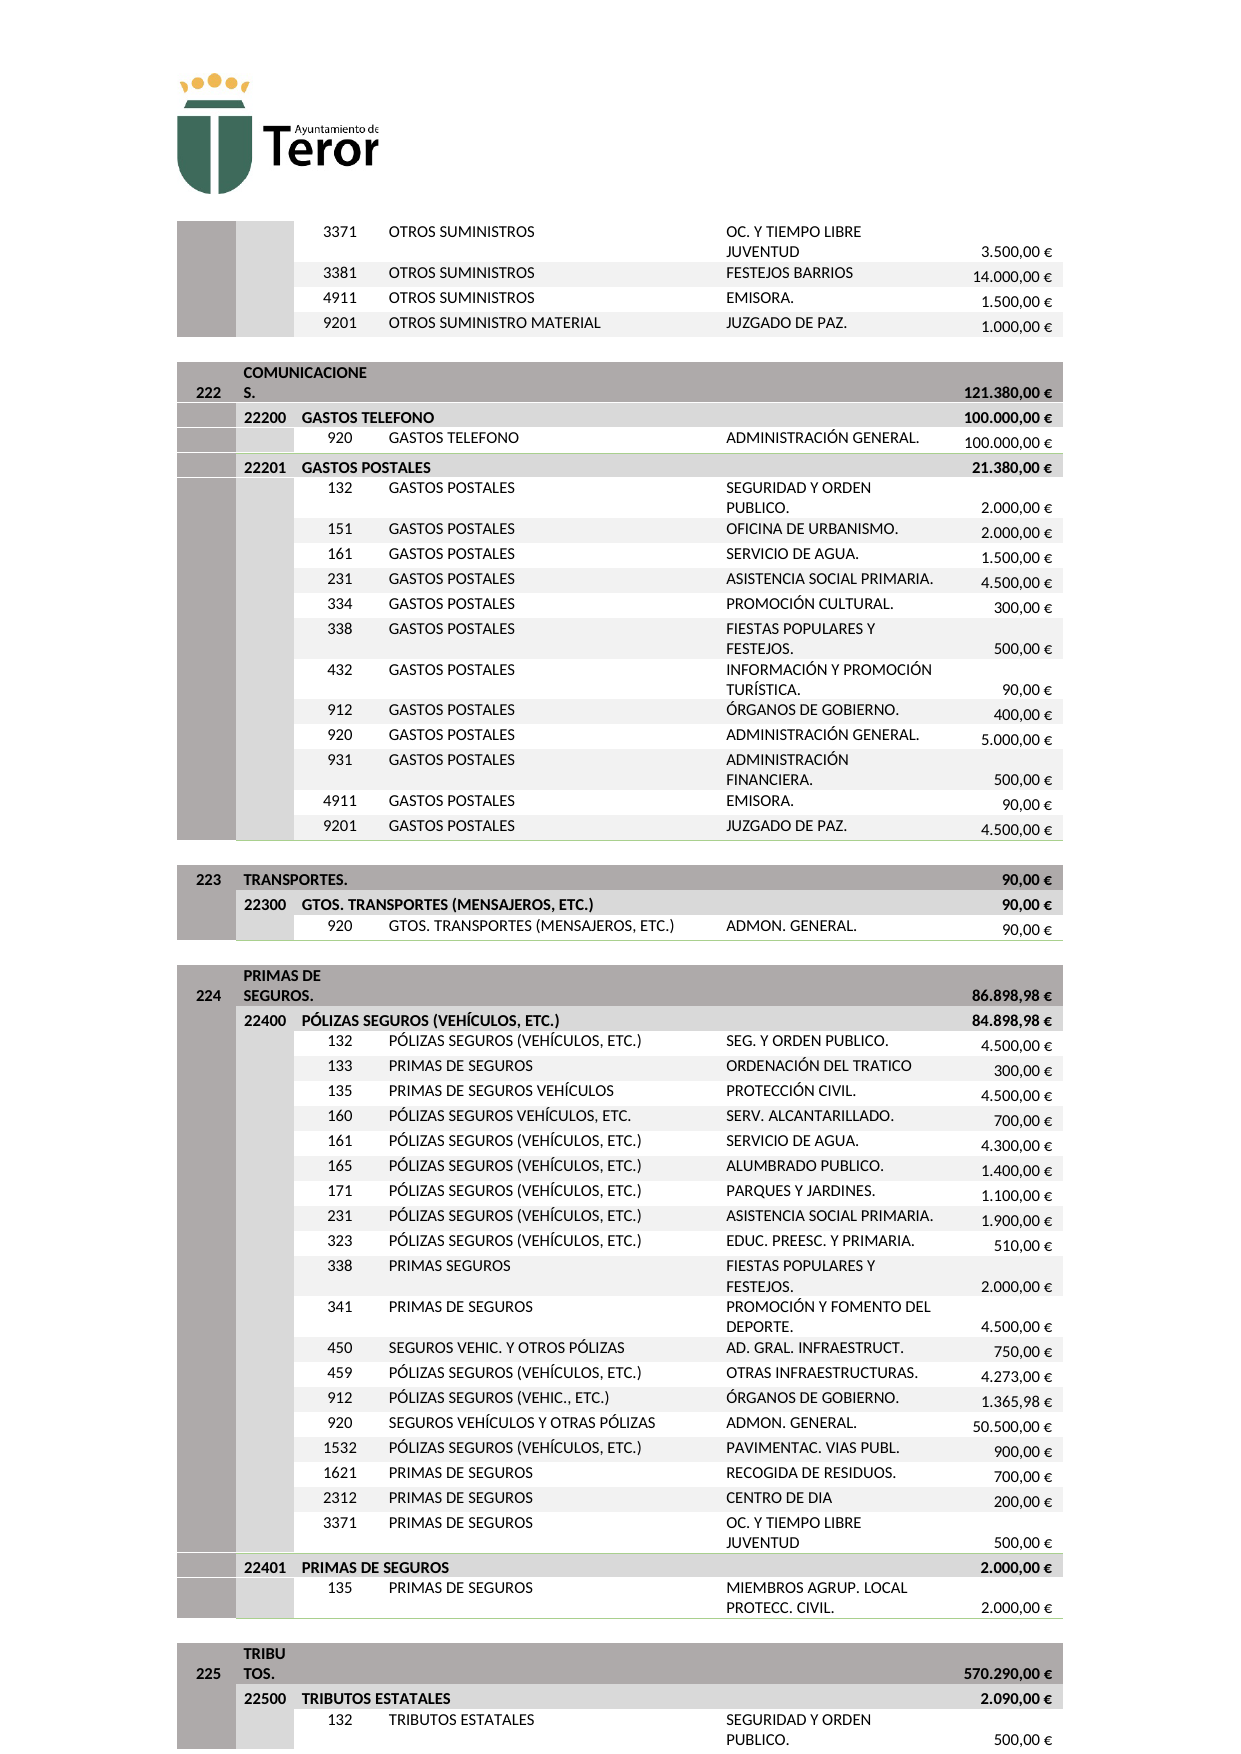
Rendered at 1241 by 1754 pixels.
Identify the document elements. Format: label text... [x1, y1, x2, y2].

table_cell [177, 724, 236, 749]
table_cell ALUMBRADO PUBLICO. [719, 1156, 945, 1181]
table_cell TRANSPORTES. [236, 865, 381, 890]
table_cell PÓLIZAS SEGUROS (VEHÍCULOS, ETC.) [381, 1437, 719, 1462]
table_cell [294, 841, 381, 865]
table_cell [236, 1619, 294, 1643]
table_cell [719, 941, 945, 965]
table_cell [719, 337, 945, 362]
table_cell GASTOS POSTALES [381, 568, 719, 593]
table_cell [177, 1437, 236, 1462]
table_cell ADMON. GENERAL. [719, 1412, 945, 1437]
table_cell [177, 1106, 236, 1131]
table_cell 2312 [294, 1487, 381, 1512]
table_cell PRIMAS DE SEGUROS [381, 1487, 719, 1512]
table_cell [719, 965, 945, 1006]
table_cell [177, 1553, 236, 1577]
table_cell 500,00 € [945, 618, 1063, 659]
table_cell [719, 362, 945, 402]
table_cell 338 [294, 1256, 381, 1296]
table_cell 920 [294, 915, 381, 940]
table_cell [719, 865, 945, 890]
table_cell [236, 593, 294, 618]
table_cell 100.000,00 € [945, 428, 1063, 452]
table_cell 920 [294, 724, 381, 749]
table_cell PÓLIZAS SEGUROS (VEHIC., ETC.) [381, 1387, 719, 1412]
table_cell 90,00 € [945, 915, 1063, 940]
table_cell 3381 [294, 262, 381, 287]
table_cell PRIMAS DE SEGUROS VEHÍCULOS [381, 1081, 719, 1106]
table_cell EDUC. PREESC. Y PRIMARIA. [719, 1231, 945, 1256]
table_cell SEGUROS VEHÍCULOS Y OTRAS PÓLIZAS [381, 1412, 719, 1437]
table_cell 2.090,00 € [945, 1684, 1063, 1709]
table_cell 450 [294, 1337, 381, 1362]
table_cell 300,00 € [945, 1056, 1063, 1081]
table_cell [177, 1081, 236, 1106]
table_cell PÓLIZAS SEGUROS (VEHÍCULOS, ETC.) [381, 1131, 719, 1156]
table_cell ADMINISTRACIÓN GENERAL. [719, 428, 945, 452]
table_cell 323 [294, 1231, 381, 1256]
table_cell 132 [294, 1031, 381, 1056]
table_cell 4.500,00 € [945, 568, 1063, 593]
table_cell PRIMAS DE SEGUROS. [236, 965, 381, 1006]
table_cell GASTOS TELEFONO [381, 428, 719, 452]
table_cell [719, 1684, 945, 1709]
table_cell [236, 1412, 294, 1437]
table_cell PARQUES Y JARDINES. [719, 1181, 945, 1206]
table_cell 510,00 € [945, 1231, 1063, 1256]
table_cell OTROS SUMINISTROS [381, 262, 719, 287]
table_cell GASTOS POSTALES [381, 699, 719, 724]
table_cell 135 [294, 1081, 381, 1106]
table_cell 900,00 € [945, 1437, 1063, 1462]
table_cell [177, 221, 236, 262]
table_cell PRIMAS DE SEGUROS [381, 1056, 719, 1081]
table_cell PRIMAS SEGUROS [381, 1256, 719, 1296]
table_cell [381, 1619, 719, 1643]
table_cell [177, 1512, 236, 1552]
table_cell OFICINA DE URBANISMO. [719, 518, 945, 543]
table_cell [177, 1462, 236, 1487]
table_cell TRIBUTOS ESTATALES [381, 1709, 719, 1749]
table_cell [177, 262, 236, 287]
table_cell [236, 568, 294, 593]
table_cell [236, 941, 294, 965]
table_cell PÓLIZAS SEGUROS (VEHÍCULOS, ETC.) [381, 1181, 719, 1206]
table_cell [177, 1487, 236, 1512]
table_cell 90,00 € [945, 659, 1063, 699]
table_cell GASTOS POSTALES [381, 593, 719, 618]
table_cell PÓLIZAS SEGUROS (VEHÍCULOS, ETC.) [381, 1156, 719, 1181]
table_cell 1.500,00 € [945, 287, 1063, 312]
table_cell [177, 1362, 236, 1387]
table_cell 1.400,00 € [945, 1156, 1063, 1181]
table_cell [177, 1684, 236, 1709]
table_cell [294, 337, 381, 362]
table_cell [236, 1709, 294, 1749]
table_cell [177, 749, 236, 790]
table_cell [236, 1387, 294, 1412]
table_cell 1.500,00 € [945, 543, 1063, 568]
table_cell [177, 915, 236, 940]
table_cell PRIMAS DE SEGUROS [381, 1462, 719, 1487]
table_cell ÓRGANOS DE GOBIERNO. [719, 699, 945, 724]
table_cell [177, 1006, 236, 1031]
table_cell [236, 699, 294, 724]
table_cell PAVIMENTAC. VIAS PUBL. [719, 1437, 945, 1462]
table_cell 2.000,00 € [945, 518, 1063, 543]
table_cell [236, 1106, 294, 1131]
table_cell SERV. ALCANTARILLADO. [719, 1106, 945, 1131]
table_cell 22300 [236, 890, 294, 915]
table_cell SEGURIDAD Y ORDEN PUBLICO. [719, 1709, 945, 1749]
table_cell COMUNICACIONES. [236, 362, 381, 402]
table_cell JUZGADO DE PAZ. [719, 815, 945, 840]
table_cell TRIBUTOS. [236, 1643, 294, 1684]
table_cell [236, 815, 294, 840]
table_cell 4.500,00 € [945, 1296, 1063, 1337]
table_cell OTROS SUMINISTROS [381, 287, 719, 312]
table_cell [236, 221, 294, 262]
table_cell [236, 1131, 294, 1156]
table_cell 90,00 € [945, 865, 1063, 890]
table_cell SERVICIO DE AGUA. [719, 1131, 945, 1156]
table_cell [719, 1643, 945, 1684]
table_cell INFORMACIÓN Y PROMOCIÓN TURÍSTICA. [719, 659, 945, 699]
table_cell [236, 1578, 294, 1618]
table_cell [719, 841, 945, 865]
table_cell [177, 1131, 236, 1156]
table_cell 132 [294, 1709, 381, 1749]
table_cell ADMON. GENERAL. [719, 915, 945, 940]
table_cell ÓRGANOS DE GOBIERNO. [719, 1387, 945, 1412]
table_cell [236, 1206, 294, 1231]
table_cell [177, 1156, 236, 1181]
table_cell 22401 [236, 1554, 294, 1577]
table_cell 100.000,00 € [945, 403, 1063, 427]
table_cell 165 [294, 1156, 381, 1181]
table_cell [294, 1643, 381, 1684]
table_cell GASTOS POSTALES [381, 749, 719, 790]
table_cell 912 [294, 1387, 381, 1412]
table_cell [177, 890, 236, 915]
table_cell [177, 840, 236, 865]
table_cell OTRAS INFRAESTRUCTURAS. [719, 1362, 945, 1387]
table_cell [236, 478, 294, 518]
table_cell 920 [294, 1412, 381, 1437]
table_cell [236, 659, 294, 699]
table_cell 2.000,00 € [945, 1578, 1063, 1618]
table_cell [177, 453, 236, 477]
table_cell [177, 312, 236, 337]
table_cell [177, 1056, 236, 1081]
table_cell [381, 841, 719, 865]
table_cell EMISORA. [719, 287, 945, 312]
table_cell [945, 337, 1063, 362]
table_cell [177, 1231, 236, 1256]
table_cell 161 [294, 1131, 381, 1156]
table_cell 4.500,00 € [945, 1081, 1063, 1106]
table_cell 4911 [294, 790, 381, 815]
table_cell 135 [294, 1578, 381, 1618]
table_cell [177, 1031, 236, 1056]
table_cell GASTOS POSTALES [381, 815, 719, 840]
table_cell PÓLIZAS SEGUROS (VEHÍCULOS, ETC.) [381, 1231, 719, 1256]
table_cell [381, 1643, 719, 1684]
table_cell 4.273,00 € [945, 1362, 1063, 1387]
table_cell [177, 403, 236, 427]
table_cell GTOS. TRANSPORTES (MENSAJEROS, ETC.) [381, 915, 719, 940]
table_cell [719, 1619, 945, 1643]
table_cell [236, 618, 294, 659]
table_cell [236, 1181, 294, 1206]
table_cell [945, 941, 1063, 965]
table_cell [177, 790, 236, 815]
table_cell [177, 1181, 236, 1206]
table_cell 4911 [294, 287, 381, 312]
table_cell PRIMAS DE SEGUROS [381, 1512, 719, 1552]
table_cell PÓLIZAS SEGUROS VEHÍCULOS, ETC. [381, 1106, 719, 1131]
table_cell 90,00 € [945, 890, 1063, 915]
table_cell OTROS SUMINISTRO MATERIAL [381, 312, 719, 337]
table_cell PROMOCIÓN CULTURAL. [719, 593, 945, 618]
table_cell SEGURIDAD Y ORDEN PUBLICO. [719, 478, 945, 518]
table_cell 432 [294, 659, 381, 699]
table_cell ASISTENCIA SOCIAL PRIMARIA. [719, 568, 945, 593]
table_cell [236, 1296, 294, 1337]
table_cell GASTOS POSTALES [381, 618, 719, 659]
table_cell [177, 428, 236, 452]
table_cell 334 [294, 593, 381, 618]
table_cell 9201 [294, 312, 381, 337]
table_cell 4.500,00 € [945, 1031, 1063, 1056]
table_cell 400,00 € [945, 699, 1063, 724]
table_cell 1.100,00 € [945, 1181, 1063, 1206]
table_cell FIESTAS POPULARES Y FESTEJOS. [719, 1256, 945, 1296]
table_cell [177, 1618, 236, 1643]
table_cell 459 [294, 1362, 381, 1387]
table_cell 4.500,00 € [945, 815, 1063, 840]
table_cell [236, 262, 294, 287]
table_cell [177, 337, 236, 362]
table_cell 121.380,00 € [945, 362, 1063, 402]
table_cell 750,00 € [945, 1337, 1063, 1362]
table_cell 570.290,00 € [945, 1643, 1063, 1684]
table_cell AD. GRAL. INFRAESTRUCT. [719, 1337, 945, 1362]
table_cell [177, 593, 236, 618]
table_cell FESTEJOS BARRIOS [719, 262, 945, 287]
table_cell [236, 337, 294, 362]
table_cell 1.365,98 € [945, 1387, 1063, 1412]
table_cell [381, 941, 719, 965]
table_cell ADMINISTRACIÓN GENERAL. [719, 724, 945, 749]
table_cell [719, 1006, 945, 1031]
table_cell ASISTENCIA SOCIAL PRIMARIA. [719, 1206, 945, 1231]
table_cell [236, 1056, 294, 1081]
table_cell [381, 362, 719, 402]
table_cell [236, 749, 294, 790]
table_cell 1.000,00 € [945, 312, 1063, 337]
table_cell [177, 699, 236, 724]
table_cell RECOGIDA DE RESIDUOS. [719, 1462, 945, 1487]
table_cell [177, 940, 236, 965]
table_cell [236, 1512, 294, 1552]
table_cell SEGUROS VEHIC. Y OTROS PÓLIZAS [381, 1337, 719, 1362]
table_cell [177, 815, 236, 840]
table_cell TRIBUTOS ESTATALES [294, 1684, 719, 1709]
table_cell EMISORA. [719, 790, 945, 815]
table_cell [236, 790, 294, 815]
table_cell GASTOS POSTALES [294, 454, 719, 477]
table_cell 2.000,00 € [945, 1554, 1063, 1577]
table_cell SEG. Y ORDEN PUBLICO. [719, 1031, 945, 1056]
table_cell PÓLIZAS SEGUROS (VEHÍCULOS, ETC.) [381, 1362, 719, 1387]
table_cell 200,00 € [945, 1487, 1063, 1512]
table_cell [236, 1437, 294, 1462]
table_cell 1621 [294, 1462, 381, 1487]
table_cell [177, 1256, 236, 1296]
table_cell 9201 [294, 815, 381, 840]
table_cell [177, 478, 236, 518]
table_cell [381, 337, 719, 362]
table_cell 22200 [236, 403, 294, 427]
table_cell [177, 1296, 236, 1337]
table_cell 4.300,00 € [945, 1131, 1063, 1156]
table_cell [177, 1709, 236, 1749]
table_cell GASTOS POSTALES [381, 790, 719, 815]
table_cell 341 [294, 1296, 381, 1337]
table_cell [236, 724, 294, 749]
table_cell 171 [294, 1181, 381, 1206]
table_cell 1532 [294, 1437, 381, 1462]
table_cell 700,00 € [945, 1106, 1063, 1131]
table_cell [236, 841, 294, 865]
table_cell 133 [294, 1056, 381, 1081]
table_cell PRIMAS DE SEGUROS [381, 1578, 719, 1618]
table_cell [236, 915, 294, 940]
table_cell OC. Y TIEMPO LIBRE JUVENTUD [719, 1512, 945, 1552]
table_cell 2.000,00 € [945, 478, 1063, 518]
table_cell GASTOS TELEFONO [294, 403, 719, 427]
table_cell [236, 428, 294, 452]
table_cell 223 [177, 865, 236, 890]
table_cell 224 [177, 965, 236, 1006]
table_cell 5.000,00 € [945, 724, 1063, 749]
table_cell GTOS. TRANSPORTES (MENSAJEROS, ETC.) [294, 890, 719, 915]
table_cell [236, 1256, 294, 1296]
table_cell [236, 287, 294, 312]
table_cell [177, 1578, 236, 1618]
table_cell GASTOS POSTALES [381, 518, 719, 543]
table_cell GASTOS POSTALES [381, 724, 719, 749]
table_cell MIEMBROS AGRUP. LOCAL PROTECC. CIVIL. [719, 1578, 945, 1618]
table_cell 3371 [294, 221, 381, 262]
table_cell 22400 [236, 1006, 294, 1031]
table_cell 151 [294, 518, 381, 543]
table_cell [177, 543, 236, 568]
table_cell GASTOS POSTALES [381, 543, 719, 568]
table_cell [719, 890, 945, 915]
table_cell PRIMAS DE SEGUROS [381, 1296, 719, 1337]
table_cell JUZGADO DE PAZ. [719, 312, 945, 337]
table_cell [719, 1554, 945, 1577]
table_cell [945, 841, 1063, 865]
table_cell OC. Y TIEMPO LIBRE JUVENTUD [719, 221, 945, 262]
table_cell 3371 [294, 1512, 381, 1552]
table_cell [945, 1619, 1063, 1643]
table_cell [177, 287, 236, 312]
table_cell [381, 965, 719, 1006]
table_cell 700,00 € [945, 1462, 1063, 1487]
table_cell [177, 618, 236, 659]
table_cell [177, 1337, 236, 1362]
table_cell PROTECCIÓN CIVIL. [719, 1081, 945, 1106]
table_cell [236, 312, 294, 337]
table_cell [177, 659, 236, 699]
table_cell 86.898,98 € [945, 965, 1063, 1006]
table_cell PÓLIZAS SEGUROS (VEHÍCULOS, ETC.) [381, 1031, 719, 1056]
table_cell CENTRO DE DIA [719, 1487, 945, 1512]
table_cell 225 [177, 1643, 236, 1684]
table_cell [177, 518, 236, 543]
table_cell [294, 1619, 381, 1643]
table_cell 231 [294, 1206, 381, 1231]
table_cell [236, 1156, 294, 1181]
table_cell 920 [294, 428, 381, 452]
table_cell 84.898,98 € [945, 1006, 1063, 1031]
table_cell 2.000,00 € [945, 1256, 1063, 1296]
table_cell 912 [294, 699, 381, 724]
table_cell 22201 [236, 454, 294, 477]
table_cell [236, 1231, 294, 1256]
table_cell [236, 1462, 294, 1487]
table_cell [177, 1387, 236, 1412]
table_cell 21.380,00 € [945, 454, 1063, 477]
table_cell [236, 543, 294, 568]
table_cell [177, 1206, 236, 1231]
table_cell [294, 941, 381, 965]
table_cell [236, 518, 294, 543]
table_cell [719, 454, 945, 477]
table_cell 231 [294, 568, 381, 593]
table_cell 222 [177, 362, 236, 402]
table_cell 500,00 € [945, 1512, 1063, 1552]
table_cell 160 [294, 1106, 381, 1131]
table_cell OTROS SUMINISTROS [381, 221, 719, 262]
table_cell [177, 1412, 236, 1437]
table_cell FIESTAS POPULARES Y FESTEJOS. [719, 618, 945, 659]
table_cell GASTOS POSTALES [381, 659, 719, 699]
table_cell [236, 1031, 294, 1056]
table_cell [236, 1487, 294, 1512]
table_cell [177, 568, 236, 593]
table_cell [236, 1337, 294, 1362]
table_cell 50.500,00 € [945, 1412, 1063, 1437]
table_cell 500,00 € [945, 1709, 1063, 1749]
table_cell 132 [294, 478, 381, 518]
table_cell [236, 1081, 294, 1106]
table_cell [719, 403, 945, 427]
table_cell [236, 1362, 294, 1387]
table_cell SERVICIO DE AGUA. [719, 543, 945, 568]
table_cell 300,00 € [945, 593, 1063, 618]
table_cell 14.000,00 € [945, 262, 1063, 287]
table_cell PÓLIZAS SEGUROS (VEHÍCULOS, ETC.) [381, 1206, 719, 1231]
table_cell PROMOCIÓN Y FOMENTO DEL DEPORTE. [719, 1296, 945, 1337]
table_cell PRIMAS DE SEGUROS [294, 1554, 719, 1577]
table_cell GASTOS POSTALES [381, 478, 719, 518]
table_cell 3.500,00 € [945, 221, 1063, 262]
table_cell 161 [294, 543, 381, 568]
table_cell 1.900,00 € [945, 1206, 1063, 1231]
table_cell ADMINISTRACIÓN FINANCIERA. [719, 749, 945, 790]
table_cell ORDENACIÓN DEL TRATICO [719, 1056, 945, 1081]
table_cell 90,00 € [945, 790, 1063, 815]
table_cell 22500 [236, 1684, 294, 1709]
table_cell 338 [294, 618, 381, 659]
table_cell 500,00 € [945, 749, 1063, 790]
table_cell PÓLIZAS SEGUROS (VEHÍCULOS, ETC.) [294, 1006, 719, 1031]
table_cell [381, 865, 719, 890]
table_cell 931 [294, 749, 381, 790]
